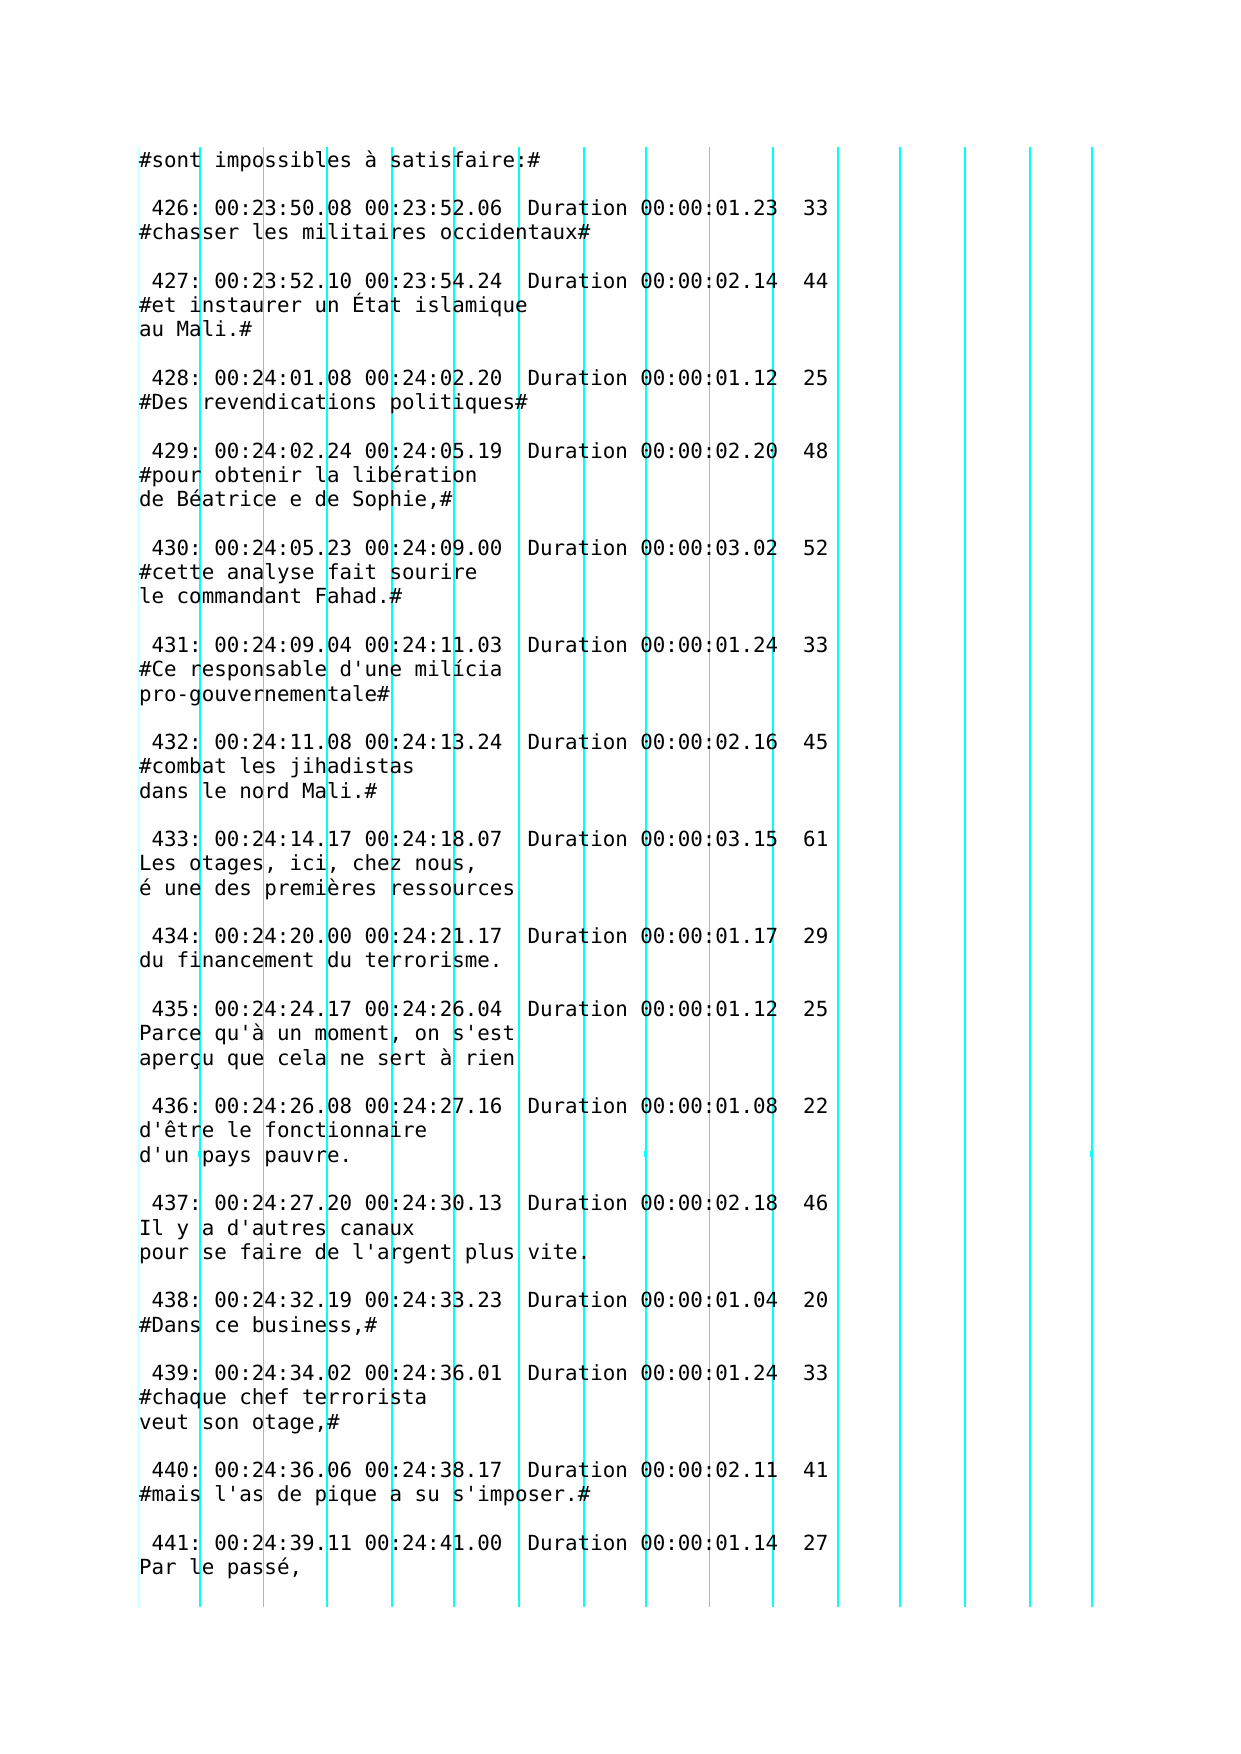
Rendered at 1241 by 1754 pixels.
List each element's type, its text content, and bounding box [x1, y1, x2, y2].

text 428: 00:24:01.08 00:24:02.20 Duration 00:00:01.12 25 [139, 366, 1101, 390]
text 434: 00:24:20.00 00:24:21.17 Duration 00:00:01.17 29 [139, 924, 1101, 948]
text veut son otage,# [139, 1410, 1101, 1434]
text d'un pays pauvre. [139, 1143, 1101, 1167]
text 436: 00:24:26.08 00:24:27.16 Duration 00:00:01.08 22 [139, 1094, 1101, 1118]
text de Béatrice e de Sophie,# [139, 487, 1101, 512]
text le commandant Fahad.# [139, 584, 1101, 609]
text pro-gouvernementale# [139, 682, 1101, 706]
text #Dans ce business,# [139, 1313, 1101, 1337]
text #cette analyse fait sourire [139, 560, 1101, 584]
text #mais l'as de pique a su s'imposer.# [139, 1482, 1101, 1507]
text 440: 00:24:36.06 00:24:38.17 Duration 00:00:02.11 41 [139, 1458, 1101, 1482]
text 437: 00:24:27.20 00:24:30.13 Duration 00:00:02.18 46 [139, 1191, 1101, 1216]
text Par le passé, [139, 1555, 1101, 1579]
text 433: 00:24:14.17 00:24:18.07 Duration 00:00:03.15 61 [139, 827, 1101, 851]
text 429: 00:24:02.24 00:24:05.19 Duration 00:00:02.20 48 [139, 439, 1101, 463]
text #Ce responsable d'une milícia [139, 657, 1101, 682]
text du financement du terrorisme. [139, 948, 1101, 973]
text 427: 00:23:52.10 00:23:54.24 Duration 00:00:02.14 44 [139, 269, 1101, 293]
text pour se faire de l'argent plus vite. [139, 1240, 1101, 1264]
text 426: 00:23:50.08 00:23:52.06 Duration 00:00:01.23 33 [139, 196, 1101, 220]
text aperçu que cela ne sert à rien [139, 1046, 1101, 1070]
text #Des revendications politiques# [139, 390, 1101, 414]
text é une des premières ressources [139, 876, 1101, 900]
text #sont impossibles à satisfaire:# [139, 148, 1101, 172]
text dans le nord Mali.# [139, 779, 1101, 803]
text Il y a d'autres canaux [139, 1216, 1101, 1240]
text #et instaurer un État islamique [139, 293, 1101, 317]
text d'être le fonctionnaire [139, 1118, 1101, 1143]
text #chaque chef terrorista [139, 1385, 1101, 1410]
text Parce qu'à un moment, on s'est [139, 1021, 1101, 1046]
text #chasser les militaires occidentaux# [139, 220, 1101, 245]
text 430: 00:24:05.23 00:24:09.00 Duration 00:00:03.02 52 [139, 536, 1101, 560]
text 435: 00:24:24.17 00:24:26.04 Duration 00:00:01.12 25 [139, 997, 1101, 1021]
text #combat les jihadistas [139, 754, 1101, 779]
text 441: 00:24:39.11 00:24:41.00 Duration 00:00:01.14 27 [139, 1531, 1101, 1555]
text Les otages, ici, chez nous, [139, 851, 1101, 876]
text 431: 00:24:09.04 00:24:11.03 Duration 00:00:01.24 33 [139, 633, 1101, 657]
text 432: 00:24:11.08 00:24:13.24 Duration 00:00:02.16 45 [139, 730, 1101, 754]
text au Mali.# [139, 317, 1101, 342]
text #pour obtenir la libération [139, 463, 1101, 487]
text 439: 00:24:34.02 00:24:36.01 Duration 00:00:01.24 33 [139, 1361, 1101, 1385]
text 438: 00:24:32.19 00:24:33.23 Duration 00:00:01.04 20 [139, 1288, 1101, 1313]
picture [138, 147, 1102, 1607]
